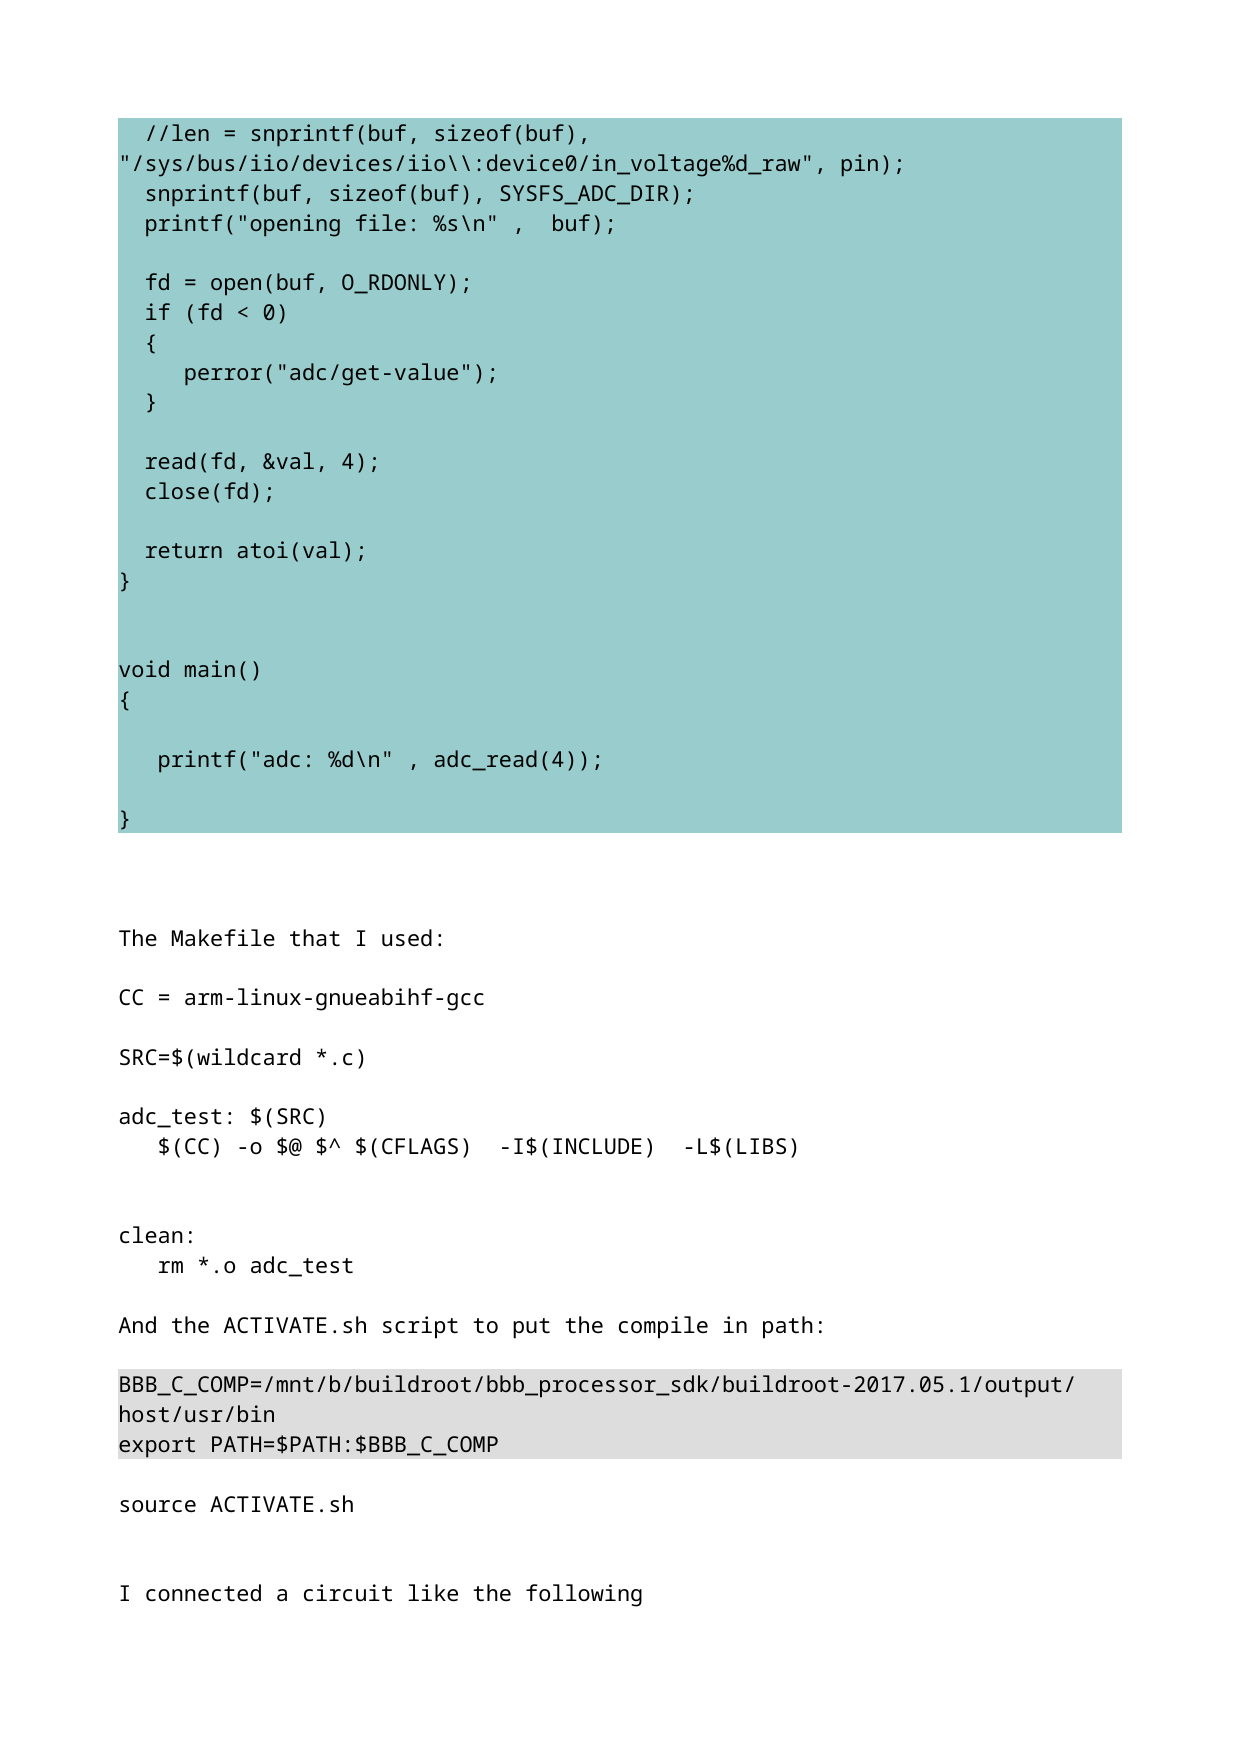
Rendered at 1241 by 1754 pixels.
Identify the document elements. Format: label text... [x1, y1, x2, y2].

text export PATH=$PATH:$BBB_C_COMP [118, 1429, 1122, 1459]
text The Makefile that I used: [118, 922, 1122, 952]
text clean: [118, 1220, 1122, 1250]
text CC = arm-linux-gnueabihf-gcc [118, 982, 1122, 1012]
text printf("opening file: %s\n" , buf); [118, 207, 1122, 237]
text rm *.o adc_test [118, 1250, 1122, 1280]
text } [118, 386, 1122, 416]
text { [118, 327, 1122, 356]
text void main() [118, 654, 1122, 684]
text printf("adc: %d\n" , adc_read(4)); [118, 744, 1122, 773]
text $(CC) -o $@ $^ $(CFLAGS) -I$(INCLUDE) -L$(LIBS) [118, 1131, 1122, 1161]
text return atoi(val); [118, 535, 1122, 565]
text SRC=$(wildcard *.c) [118, 1042, 1122, 1071]
text snprintf(buf, sizeof(buf), SYSFS_ADC_DIR); [118, 178, 1122, 207]
text BBB_C_COMP=/mnt/b/buildroot/bbb_processor_sdk/buildroot-2017.05.1/output/host/usr/bin [118, 1369, 1122, 1429]
text perror("adc/get-value"); [118, 356, 1122, 386]
text adc_test: $(SRC) [118, 1101, 1122, 1131]
text } [118, 803, 1122, 833]
text close(fd); [118, 476, 1122, 505]
text read(fd, &val, 4); [118, 446, 1122, 476]
text { [118, 684, 1122, 714]
text if (fd < 0) [118, 297, 1122, 327]
text fd = open(buf, O_RDONLY); [118, 267, 1122, 297]
text source ACTIVATE.sh [118, 1488, 1122, 1518]
text And the ACTIVATE.sh script to put the compile in path: [118, 1310, 1122, 1339]
text } [118, 565, 1122, 595]
text I connected a circuit like the following [118, 1578, 1122, 1608]
text //len = snprintf(buf, sizeof(buf), "/sys/bus/iio/devices/iio\\:device0/in_voltage%d_raw", pin); [118, 118, 1122, 178]
